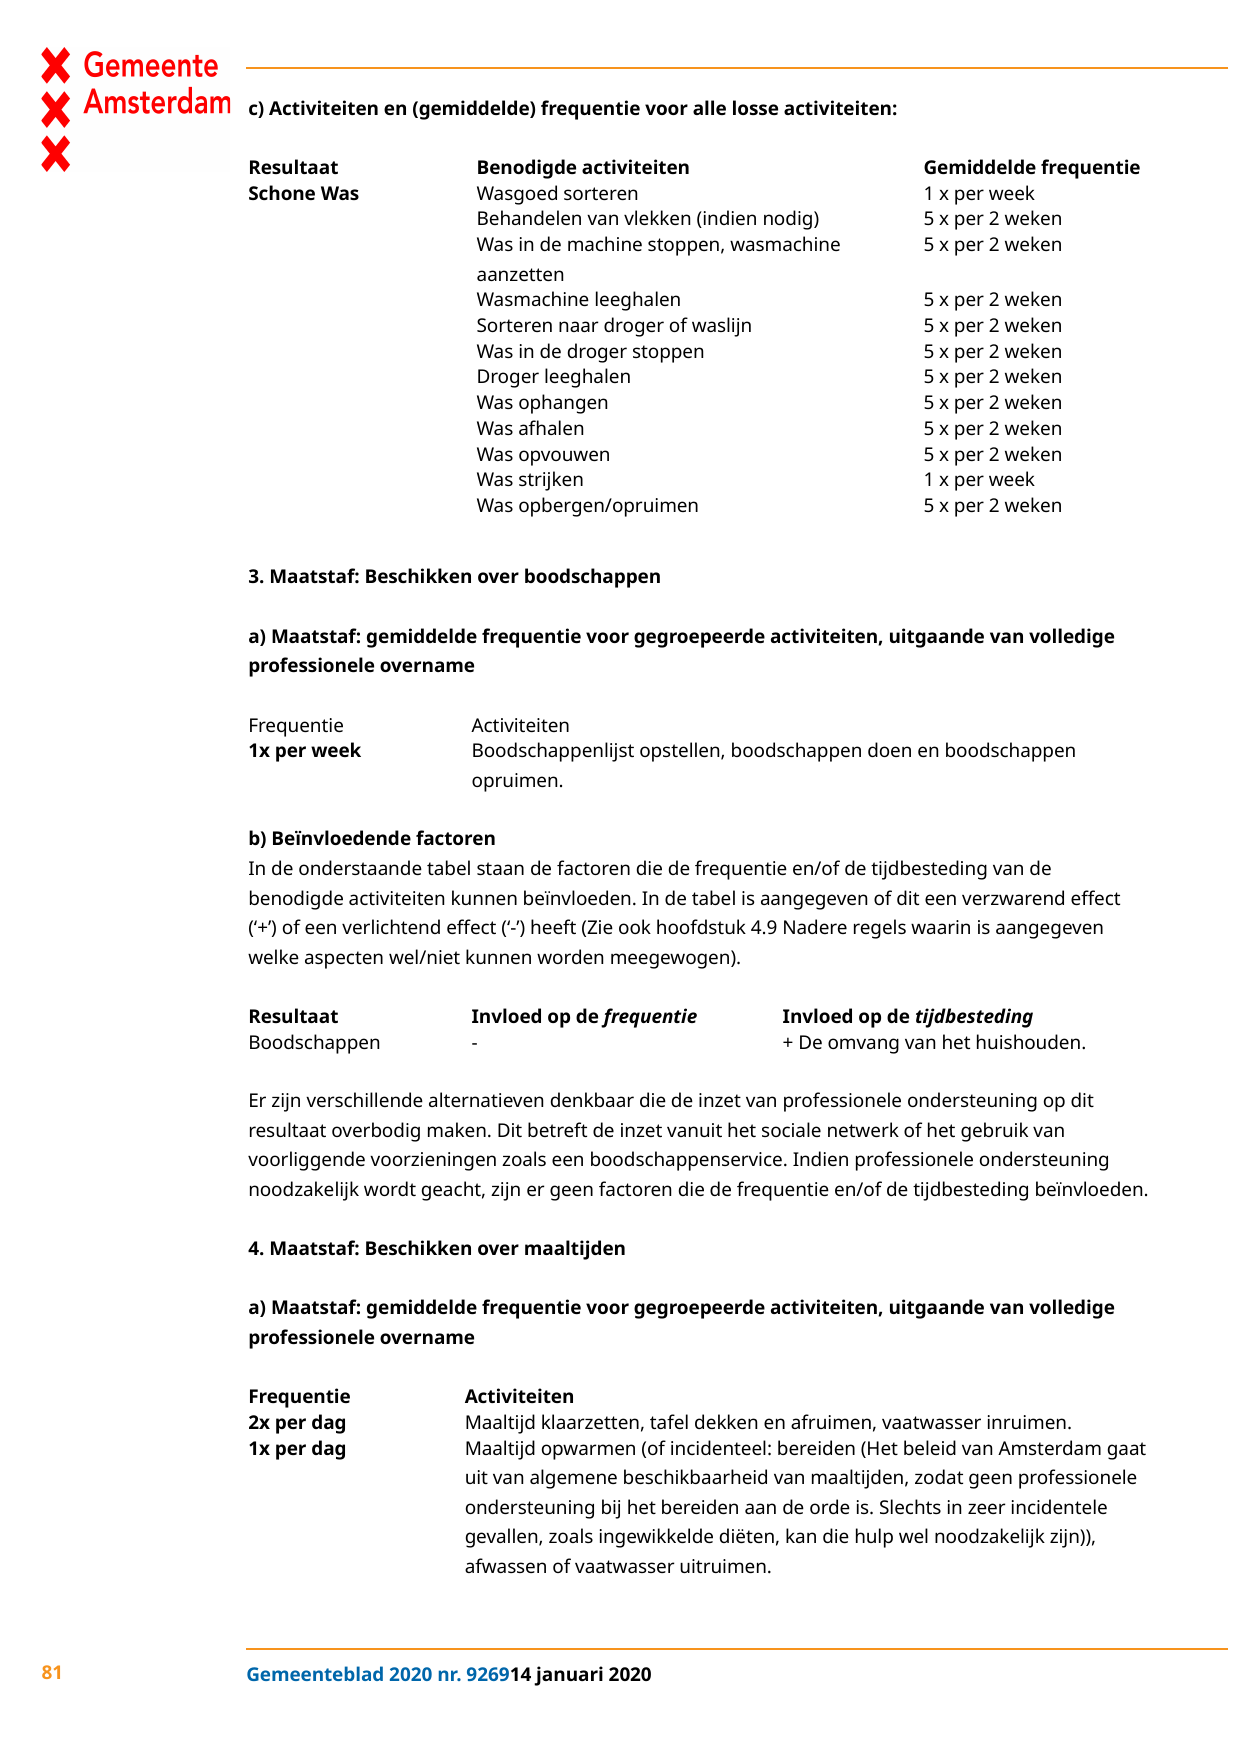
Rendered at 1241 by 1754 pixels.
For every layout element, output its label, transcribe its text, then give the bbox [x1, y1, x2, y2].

table_cell Boodschappen [248, 1029, 471, 1055]
table_cell Wasmachine leeghalen [476, 287, 923, 312]
table_header Frequentie [248, 1384, 464, 1409]
table_cell Droger leeghalen [476, 364, 923, 389]
table_header Resultaat [248, 154, 476, 180]
text 3. Maatstaf: Beschikken over boodschappen [248, 564, 1152, 589]
table_cell Was opvouwen [476, 441, 923, 467]
table_cell 1 x per week [923, 180, 1152, 206]
table_cell Behandelen van vlekken (indien nodig) [476, 206, 923, 231]
table_header Invloed op de frequentie [471, 1003, 782, 1029]
text c) Activiteiten en (gemiddelde) frequentie voor alle losse activiteiten: [248, 95, 1152, 121]
table_header Benodigde activiteiten [476, 154, 923, 180]
table_cell 5 x per 2 weken [923, 231, 1152, 287]
table_cell 5 x per 2 weken [923, 390, 1152, 415]
table_cell Was afhalen [476, 415, 923, 441]
table_header Activiteiten [465, 1384, 1152, 1409]
table_cell Maaltijd klaarzetten, tafel dekken en afruimen, vaatwasser inruimen. [465, 1409, 1152, 1435]
table_cell Boodschappenlijst opstellen, boodschappen doen en boodschappen opruimen. [471, 738, 1152, 793]
table_cell 5 x per 2 weken [923, 287, 1152, 312]
table_cell 5 x per 2 weken [923, 206, 1152, 231]
table_cell - [471, 1029, 782, 1055]
table_cell Sorteren naar droger of waslijn [476, 312, 923, 338]
table_header Gemiddelde frequentie [923, 154, 1152, 180]
table_cell + De omvang van het huishouden. [783, 1029, 1152, 1055]
table_cell Was in de droger stoppen [476, 338, 923, 364]
text 4. Maatstaf: Beschikken over maaltijden [248, 1235, 1152, 1261]
table_header Invloed op de tijdbesteding [783, 1003, 1152, 1029]
table_cell Schone Was [248, 180, 476, 531]
table_header Activiteiten [471, 712, 1152, 737]
table_cell Maaltijd opwarmen (of incidenteel: bereiden (Het beleid van Amsterdam gaat uit van algemene beschikbaarheid van maaltijden, zodat geen professionele ondersteuning bij het bereiden aan de orde is. Slechts in zeer incidentele gevallen, zoals ingewikkelde diëten, kan die hulp wel noodzakelijk zijn)), afwassen of vaatwasser uitruimen. [465, 1435, 1152, 1579]
text In de onderstaande tabel staan de factoren die de frequentie en/of de tijdbesteding van de benodigde activiteiten kunnen beïnvloeden. In de tabel is aangegeven of dit een verzwarend effect (‘+’) of een verlichtend effect (‘-’) heeft (Zie ook hoofdstuk 4.9 Nadere regels waarin is aangegeven welke aspecten wel/niet kunnen worden meegewogen). [248, 855, 1152, 970]
text a) Maatstaf: gemiddelde frequentie voor gegroepeerde activiteiten, uitgaande van volledige professionele overname [248, 1294, 1152, 1350]
table_cell 1x per week [248, 738, 471, 793]
table_cell Was opbergen/opruimen [476, 493, 923, 531]
table_cell Wasgoed sorteren [476, 180, 923, 206]
table_cell 1x per dag [248, 1435, 464, 1579]
picture [41, 47, 231, 172]
text a) Maatstaf: gemiddelde frequentie voor gegroepeerde activiteiten, uitgaande van volledige professionele overname [248, 623, 1152, 678]
table_cell 5 x per 2 weken [923, 364, 1152, 389]
table_cell 1 x per week [923, 467, 1152, 492]
table_cell Was in de machine stoppen, wasmachine aanzetten [476, 231, 923, 287]
text b) Beïnvloedende factoren [248, 826, 1152, 851]
table_cell 5 x per 2 weken [923, 441, 1152, 467]
table_header Frequentie [248, 712, 471, 737]
table_cell Was strijken [476, 467, 923, 492]
text Er zijn verschillende alternatieven denkbaar die de inzet van professionele ondersteuning op dit resultaat overbodig maken. Dit betreft de inzet vanuit het sociale netwerk of het gebruik van voorliggende voorzieningen zoals een boodschappenservice. Indien professionele ondersteuning noodzakelijk wordt geacht, zijn er geen factoren die de frequentie en/of de tijdbesteding beïnvloeden. [248, 1087, 1152, 1202]
table_cell Was ophangen [476, 390, 923, 415]
table_cell 5 x per 2 weken [923, 493, 1152, 531]
table_header Resultaat [248, 1003, 471, 1029]
table_cell 2x per dag [248, 1409, 464, 1435]
table_cell 5 x per 2 weken [923, 312, 1152, 338]
table_cell 5 x per 2 weken [923, 415, 1152, 441]
table_cell 5 x per 2 weken [923, 338, 1152, 364]
